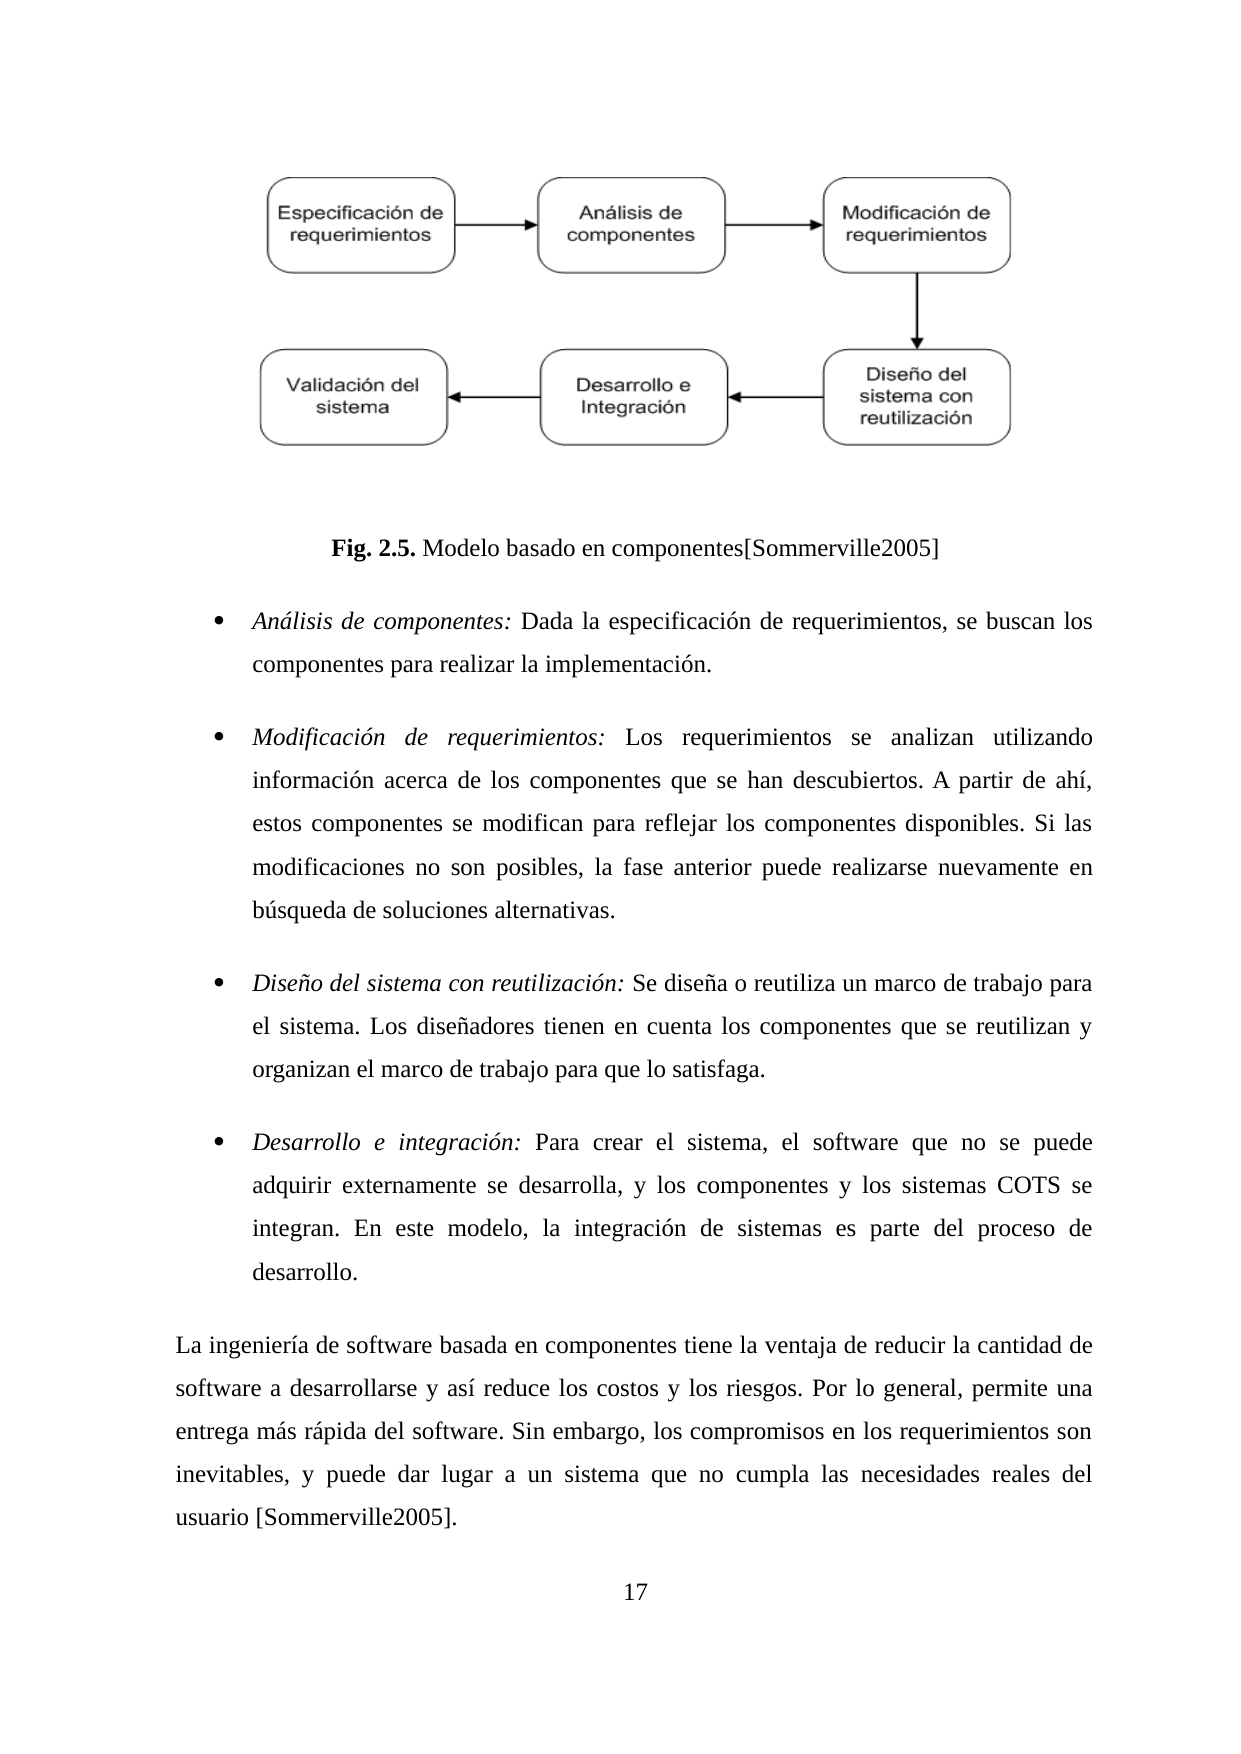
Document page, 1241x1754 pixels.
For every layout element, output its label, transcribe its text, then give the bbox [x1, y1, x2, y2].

picture [259, 177, 1012, 446]
list Desarrollo e integración: Para crear el sistema, el software que no se puede adquirir externamente se desarrolla, y los componentes y los sistemas COTS se integran. En este modelo, la integración de sistemas es parte del proceso de desarrollo. [214, 1127, 1093, 1285]
list Modificación de requerimientos: Los requerimientos se analizan utilizando información acerca de los componentes que se han descubiertos. A partir de ahí, estos componentes se modifican para reflejar los componentes disponibles. Si las modificaciones no son posibles, la fase anterior puede realizarse nuevamente en búsqueda de soluciones alternativas. [214, 722, 1093, 923]
list Análisis de componentes: Dada la especificación de requerimientos, se buscan los componentes para realizar la implementación. [214, 606, 1093, 678]
text Fig. 2.5. Modelo basado en componentes[Sommerville2005] [175, 533, 1093, 562]
list Diseño del sistema con reutilización: Se diseña o reutiliza un marco de trabajo para el sistema. Los diseñadores tienen en cuenta los componentes que se reutilizan y organizan el marco de trabajo para que lo satisfaga. [214, 968, 1093, 1083]
list La ingeniería de software basada en componentes tiene la ventaja de reducir la cantidad de software a desarrollarse y así reduce los costos y los riesgos. Por lo general, permite una entrega más rápida del software. Sin embargo, los compromisos en los requerimientos son inevitables, y puede dar lugar a un sistema que no cumpla las necesidades reales del usuario [Sommerville2005]. [175, 1330, 1093, 1531]
